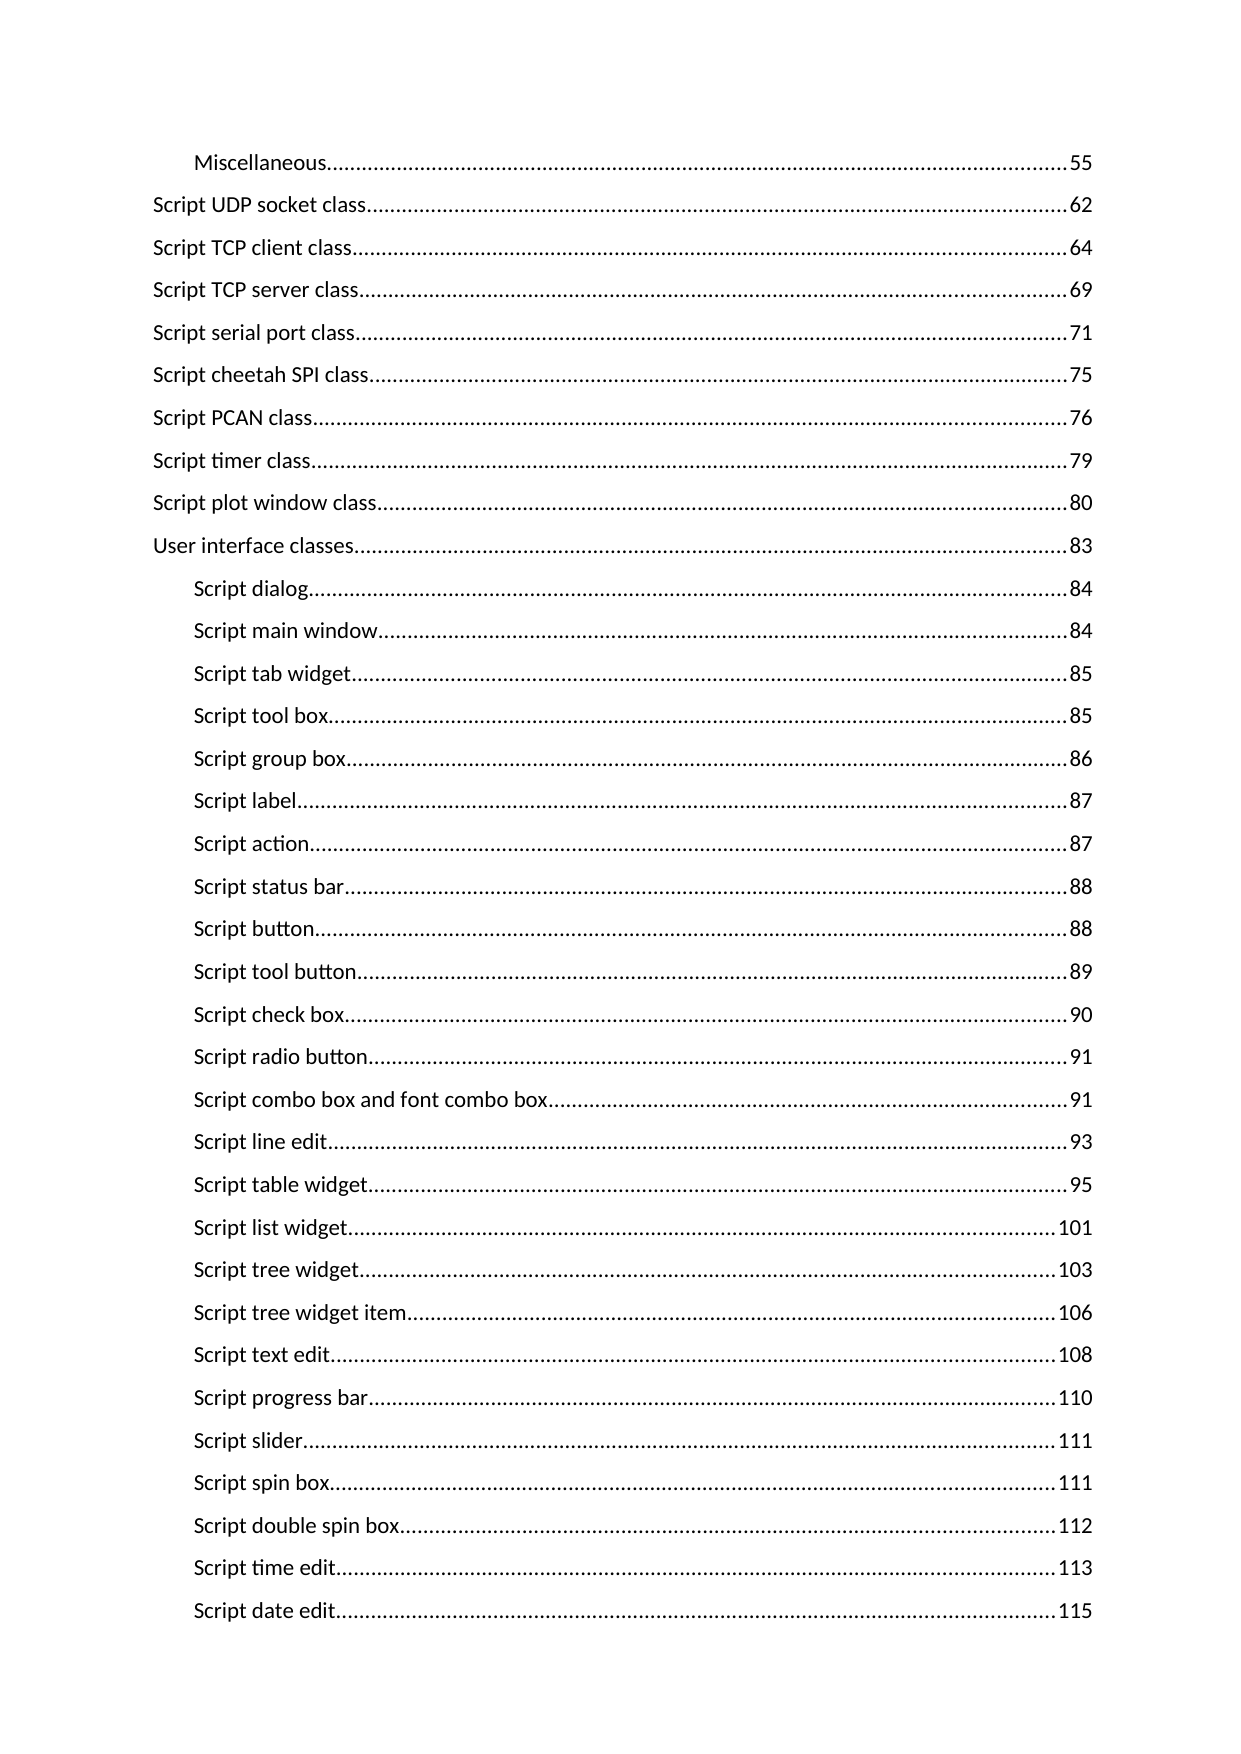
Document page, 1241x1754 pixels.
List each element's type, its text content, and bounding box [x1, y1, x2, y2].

text Script text edit 108 [193, 1341, 1093, 1368]
text Script UDP socket class 62 [153, 190, 1093, 218]
text Script tree widget item 106 [193, 1298, 1093, 1326]
text Script slider 111 [193, 1426, 1093, 1454]
text Script TCP client class 64 [153, 233, 1093, 261]
text Script progress bar 110 [193, 1383, 1093, 1411]
text Script double spin box 112 [193, 1511, 1093, 1539]
text Script action 87 [193, 829, 1093, 857]
text User interface classes 83 [153, 531, 1093, 559]
text Script status bar 88 [193, 872, 1093, 900]
text Miscellaneous 55 [193, 148, 1093, 176]
text Script tab widget 85 [193, 659, 1093, 687]
text Script TCP server class 69 [153, 275, 1093, 303]
text Script combo box and font combo box 91 [193, 1085, 1093, 1113]
text Script spin box 111 [193, 1468, 1093, 1496]
text Script group box 86 [193, 744, 1093, 772]
text Script tree widget 103 [193, 1255, 1093, 1283]
text Script list widget 101 [193, 1213, 1093, 1241]
text Script button 88 [193, 914, 1093, 942]
text Script table widget 95 [193, 1170, 1093, 1198]
text Script tool button 89 [193, 957, 1093, 985]
text Script dialog 84 [193, 574, 1093, 602]
text Script main window 84 [193, 616, 1093, 644]
text Script check box 90 [193, 1000, 1093, 1028]
text Script tool box 85 [193, 701, 1093, 729]
text Script line edit 93 [193, 1127, 1093, 1156]
text Script plot window class 80 [153, 488, 1093, 516]
text Script date edit 115 [193, 1596, 1093, 1624]
text Script serial port class 71 [153, 318, 1093, 346]
text Script time edit 113 [193, 1553, 1093, 1582]
text Script timer class 79 [153, 446, 1093, 474]
text Script radio button 91 [193, 1042, 1093, 1070]
text Script cheetah SPI class 75 [153, 361, 1093, 389]
text Script label 87 [193, 787, 1093, 815]
text Script PCAN class 76 [153, 403, 1093, 431]
